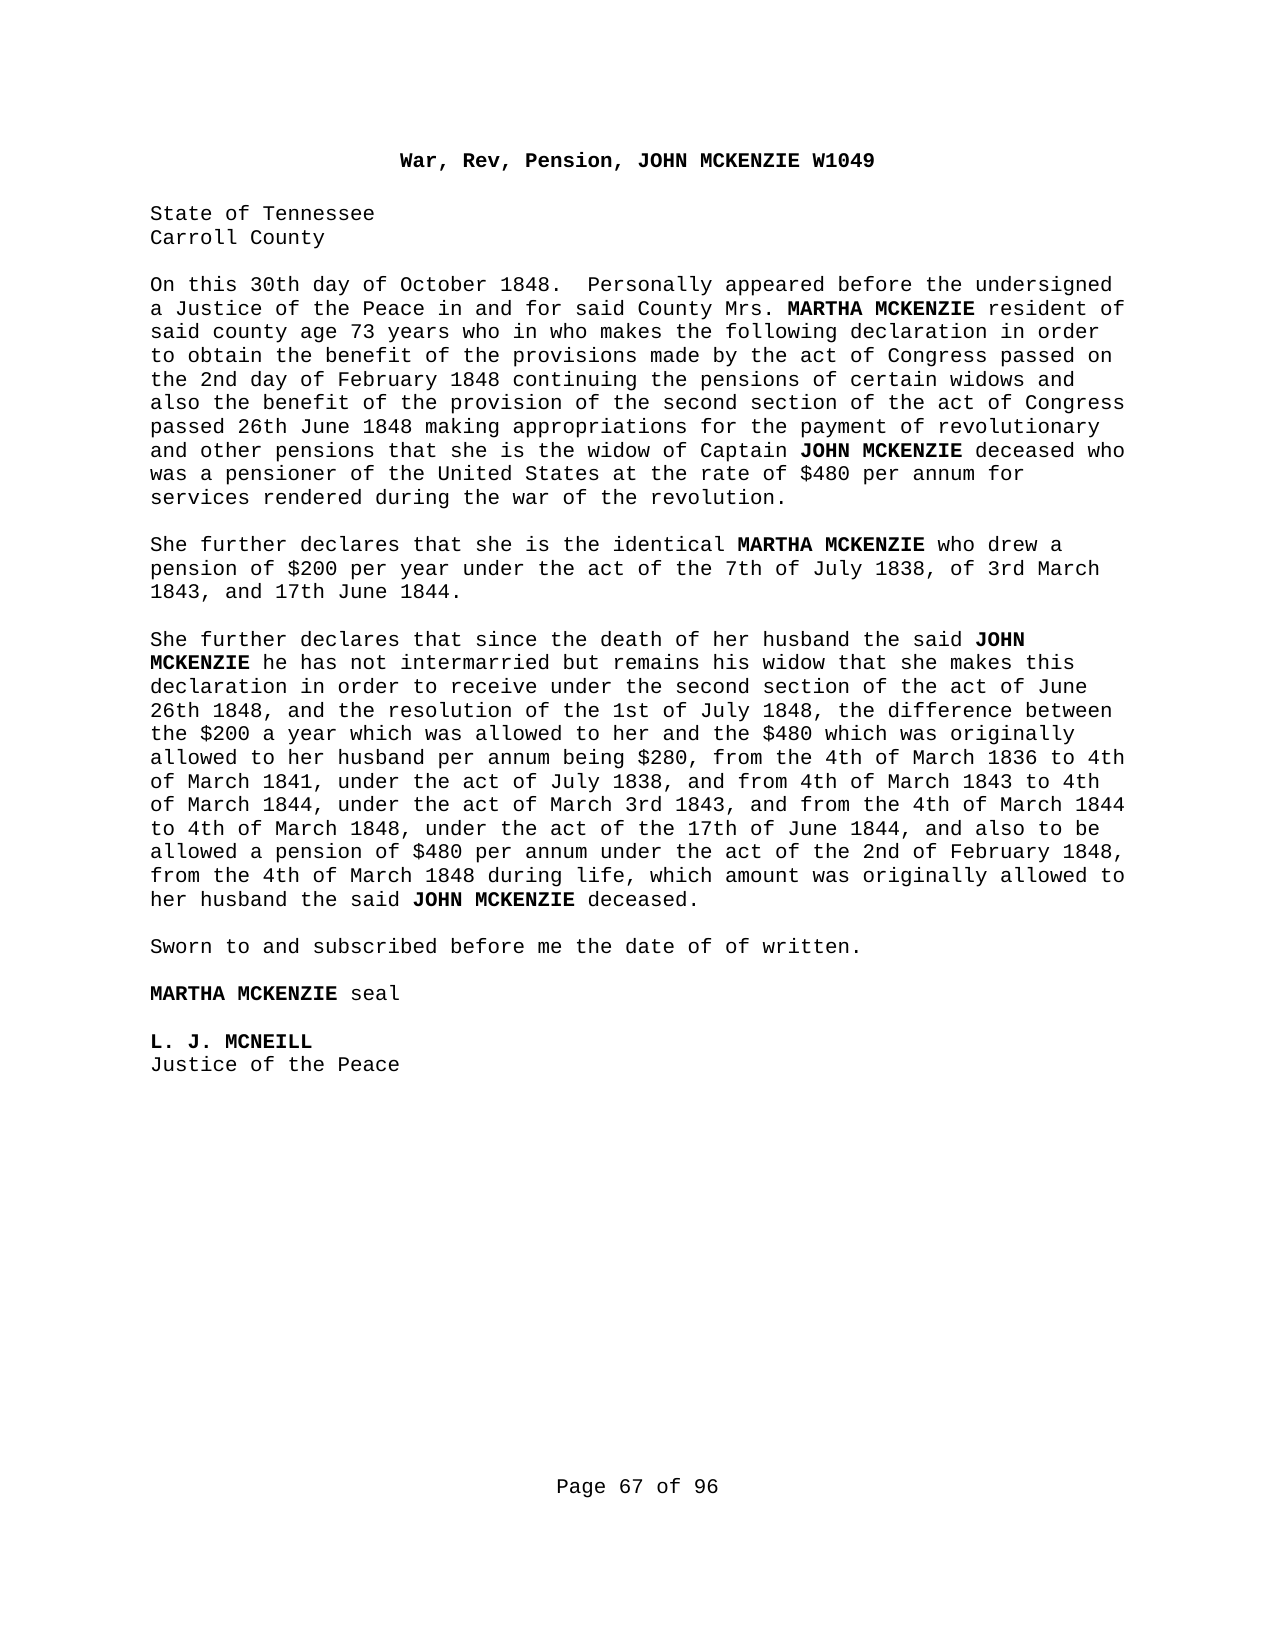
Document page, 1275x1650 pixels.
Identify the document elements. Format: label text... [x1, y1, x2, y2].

text Justice of the Peace [150, 1054, 1125, 1078]
text She further declares that since the death of her husband the said John McKenzie he has not intermarried but remains his widow that she makes this declaration in order to receive under the second section of the act of June 26th 1848, and the resolution of the 1st of July 1848, the difference between the $200 a year which was allowed to her and the $480 which was originally allowed to her husband per annum being $280, from the 4th of March 1836 to 4th of March 1841, under the act of July 1838, and from 4th of March 1843 to 4th of March 1844, under the act of March 3rd 1843, and from the 4th of March 1844 to 4th of March 1848, under the act of the 17th of June 1844, and also to be allowed a pension of $480 per annum under the act of the 2nd of February 1848, from the 4th of March 1848 during life, which amount was originally allowed to her husband the said John McKenzie deceased. Sworn to and subscribed before me the date of of written. Martha McKenzie seal L. J. McNeill [150, 629, 1125, 1054]
text State of Tennessee Carroll County On this 30th day of October 1848. Personally appeared before the undersigned a Justice of the Peace in and for said County Mrs. Martha McKenzie resident of said County age 73 years who in who makes the following declaration in order to obtain the benefit of the provisions made by the act of Congress passed on the 2nd day of February 1848 continuing the pensions of certain widows and also the benefit of the provision of the second section of the act of Congress passed 26th June 1848 making Appropriations for the payment of revolutionary and other pensions that she is the Widow of Captain John McKenzie deceased who was a pensioner of the United States at the rate of $480 per annum for services rendered during the war of the revolution. She further declares that she is the identical Martha McKenzie who drew a pension of $200 per year under the act of the 7th of July 1838, of 3rd March 1843, and 17th June 1844. [150, 203, 1125, 605]
